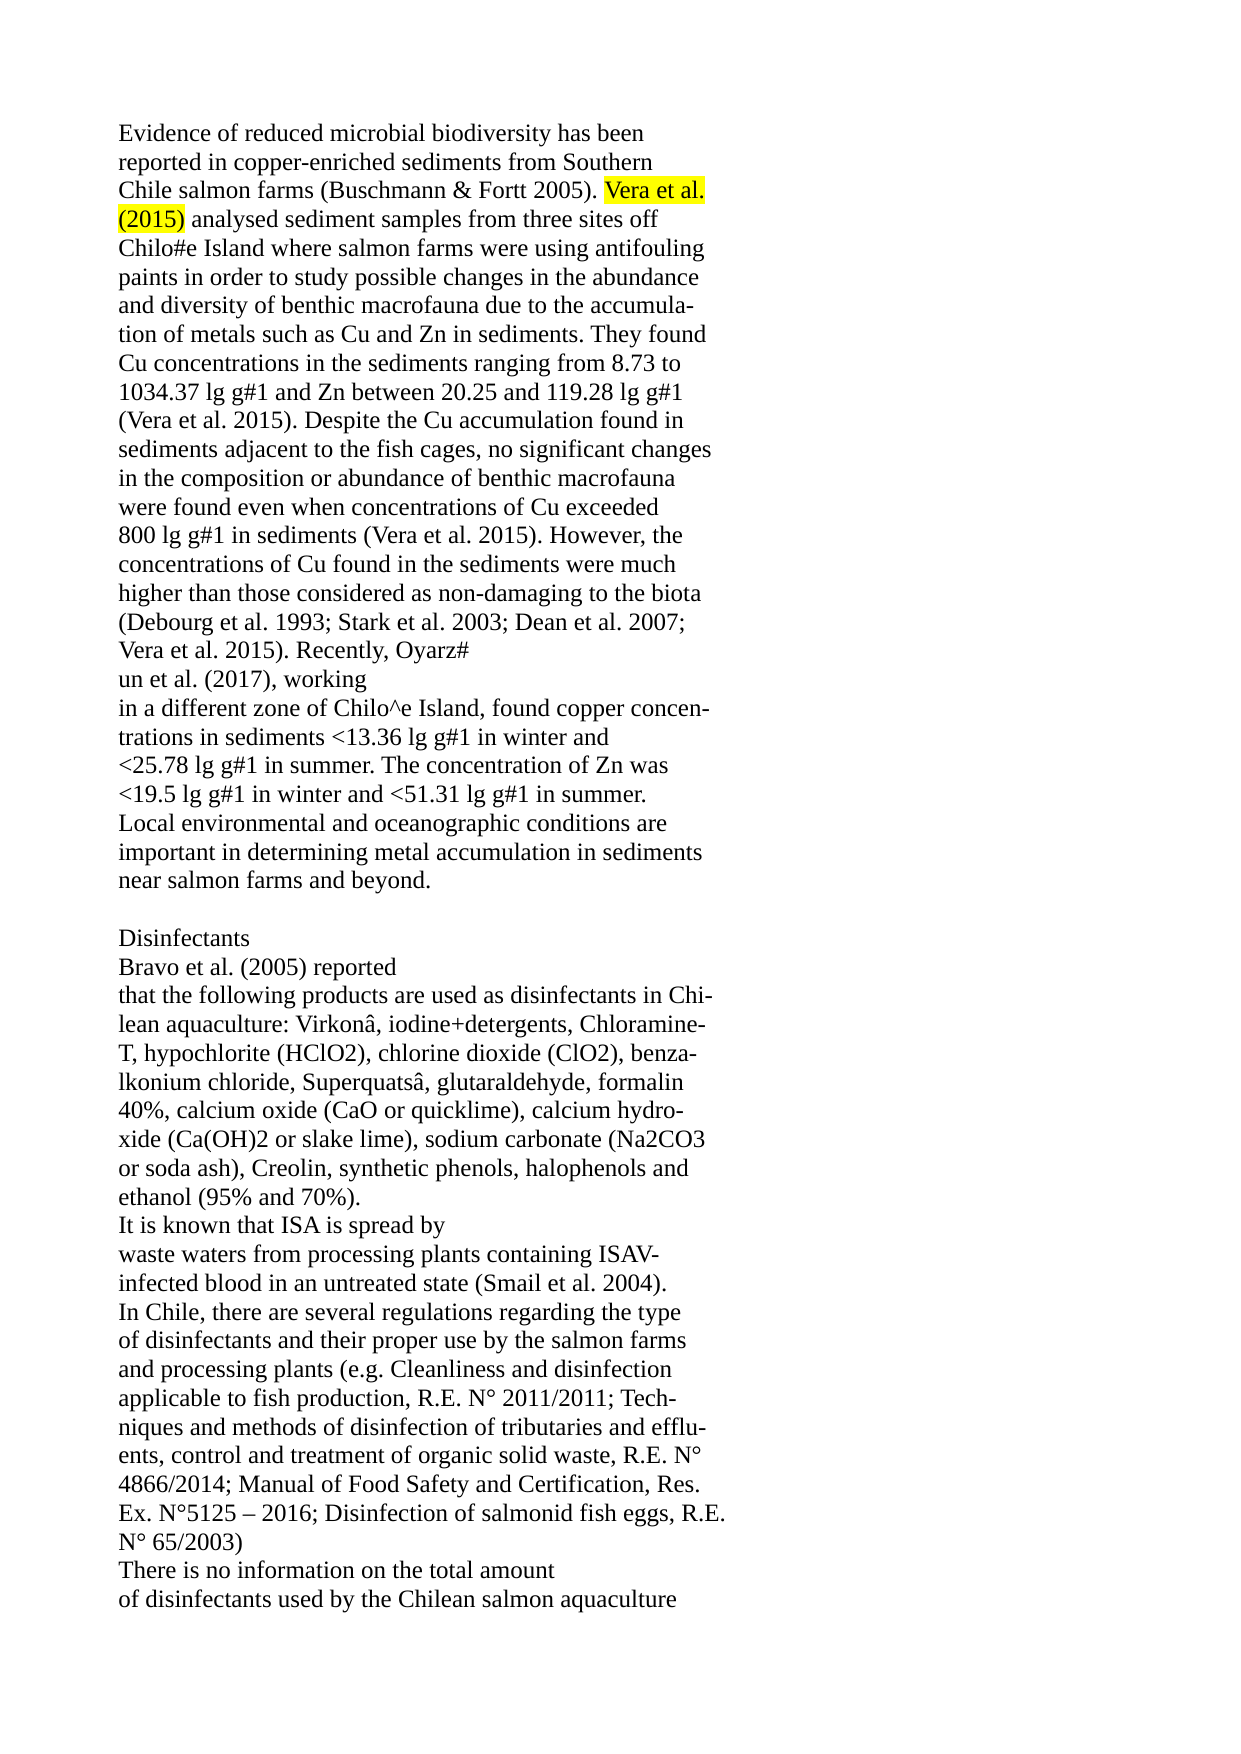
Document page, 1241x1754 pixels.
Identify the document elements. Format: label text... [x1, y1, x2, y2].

text that the following products are used as disinfectants in Chi- [118, 981, 1122, 1009]
text paints in order to study possible changes in the abundance [118, 262, 1122, 291]
text of disinfectants used by the Chilean salmon aquaculture [118, 1584, 1122, 1613]
text reported in copper-enriched sediments from Southern [118, 147, 1122, 176]
text (Vera et al. 2015). Despite the Cu accumulation found in [118, 406, 1122, 434]
text tion of metals such as Cu and Zn in sediments. They found [118, 319, 1122, 348]
text un et al. (2017), working [118, 664, 1122, 693]
text Vera et al. 2015). Recently, Oyarz# [118, 636, 1122, 664]
text were found even when concentrations of Cu exceeded [118, 492, 1122, 521]
text lkonium chloride, Superquatsâ, glutaraldehyde, formalin [118, 1067, 1122, 1096]
text Evidence of reduced microbial biodiversity has been [118, 118, 1122, 147]
text T, hypochlorite (HClO2), chlorine dioxide (ClO2), benza- [118, 1038, 1122, 1067]
text waste waters from processing plants containing ISAV- [118, 1239, 1122, 1268]
text and processing plants (e.g. Cleanliness and disinfection [118, 1354, 1122, 1383]
text higher than those considered as non-damaging to the biota [118, 578, 1122, 607]
text It is known that ISA is spread by [118, 1211, 1122, 1239]
text xide (Ca(OH)2 or slake lime), sodium carbonate (Na2CO3 [118, 1124, 1122, 1153]
text There is no information on the total amount [118, 1556, 1122, 1584]
text 800 lg g#1 in sediments (Vera et al. 2015). However, the [118, 521, 1122, 549]
text applicable to fish production, R.E. N° 2011/2011; Tech- [118, 1383, 1122, 1412]
text important in determining metal accumulation in sediments [118, 837, 1122, 866]
text In Chile, there are several regulations regarding the type [118, 1297, 1122, 1326]
text 4866/2014; Manual of Food Safety and Certification, Res. [118, 1469, 1122, 1498]
text Chilo#e Island where salmon farms were using antifouling [118, 233, 1122, 262]
text of disinfectants and their proper use by the salmon farms [118, 1326, 1122, 1354]
text 40%, calcium oxide (CaO or quicklime), calcium hydro- [118, 1096, 1122, 1124]
text niques and methods of disinfection of tributaries and efflu- [118, 1412, 1122, 1441]
text (Debourg et al. 1993; Stark et al. 2003; Dean et al. 2007; [118, 607, 1122, 636]
text Disinfectants [118, 923, 1122, 952]
text lean aquaculture: Virkonâ, iodine+detergents, Chloramine- [118, 1009, 1122, 1038]
text Ex. N°5125 – 2016; Disinfection of salmonid fish eggs, R.E. [118, 1498, 1122, 1527]
text Bravo et al. (2005) reported [118, 952, 1122, 981]
text ethanol (95% and 70%). [118, 1182, 1122, 1211]
text sediments adjacent to the fish cages, no significant changes [118, 434, 1122, 463]
text or soda ash), Creolin, synthetic phenols, halophenols and [118, 1153, 1122, 1182]
text (2015) analysed sediment samples from three sites off [118, 204, 1122, 233]
text and diversity of benthic macrofauna due to the accumula- [118, 291, 1122, 319]
text concentrations of Cu found in the sediments were much [118, 549, 1122, 578]
text <19.5 lg g#1 in winter and <51.31 lg g#1 in summer. [118, 779, 1122, 808]
text in the composition or abundance of benthic macrofauna [118, 463, 1122, 492]
text Cu concentrations in the sediments ranging from 8.73 to [118, 348, 1122, 377]
text 1034.37 lg g#1 and Zn between 20.25 and 119.28 lg g#1 [118, 377, 1122, 406]
text ents, control and treatment of organic solid waste, R.E. N° [118, 1441, 1122, 1469]
text Chile salmon farms (Buschmann & Fortt 2005). Vera et al. [118, 176, 1122, 204]
text Local environmental and oceanographic conditions are [118, 808, 1122, 837]
text <25.78 lg g#1 in summer. The concentration of Zn was [118, 751, 1122, 779]
text infected blood in an untreated state (Smail et al. 2004). [118, 1268, 1122, 1297]
text trations in sediments <13.36 lg g#1 in winter and [118, 722, 1122, 751]
text near salmon farms and beyond. [118, 866, 1122, 894]
text in a different zone of Chilo^e Island, found copper concen- [118, 693, 1122, 722]
text N° 65/2003) [118, 1527, 1122, 1556]
